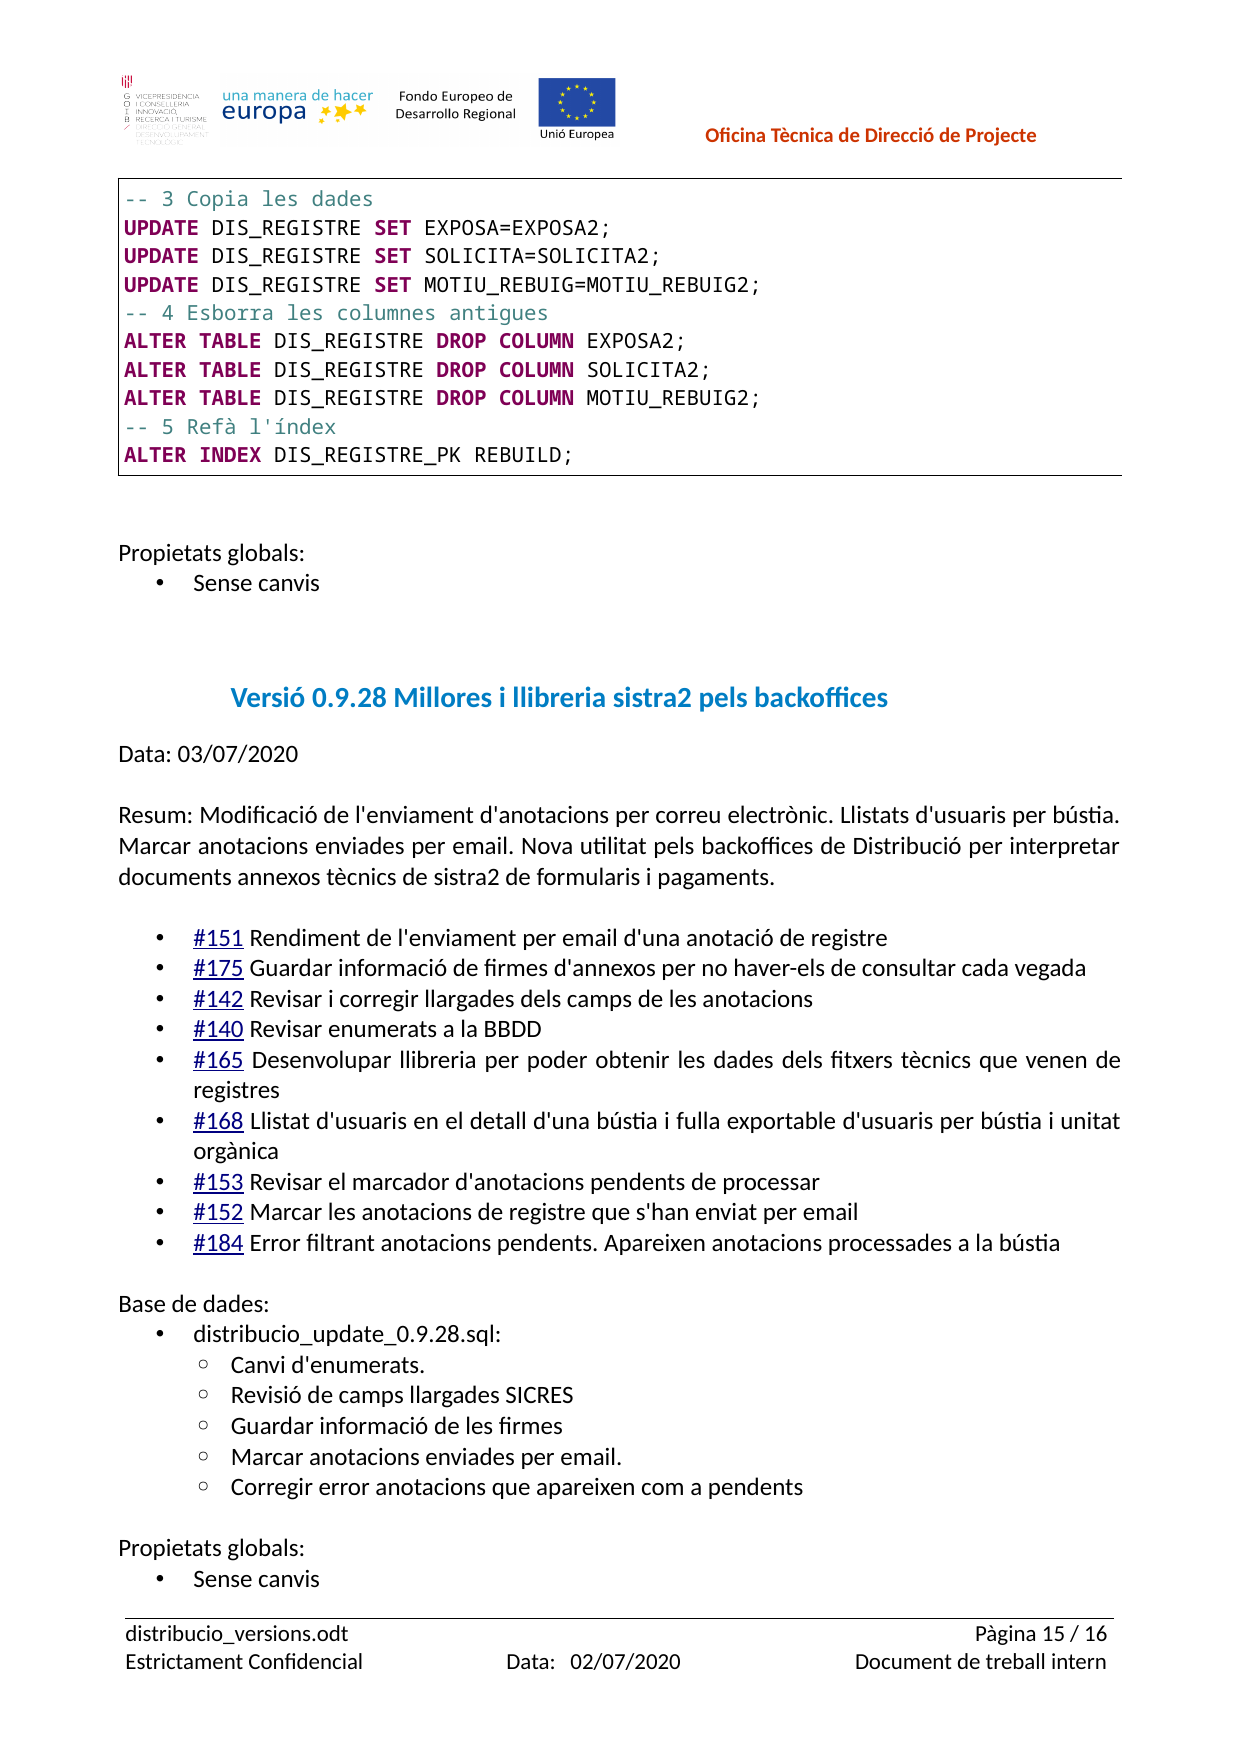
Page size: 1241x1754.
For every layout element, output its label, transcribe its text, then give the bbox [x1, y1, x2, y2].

picture [219, 73, 621, 147]
list #175 Guardar informació de firmes d'annexos per no haver-els de consultar cada vegada [156, 952, 1122, 983]
list #151 Rendiment de l'enviament per email d'una anotació de registre [156, 922, 1122, 952]
list Guardar informació de les firmes [193, 1410, 1122, 1441]
list Sense canvis [156, 567, 1122, 598]
list Sense canvis [156, 1563, 1122, 1593]
list Corregir error anotacions que apareixen com a pendents [193, 1471, 1122, 1502]
subtitle Versió 0.9.28 Millores i llibreria sistra2 pels backoffices [153, 679, 1122, 715]
text Propietats globals: [118, 537, 1122, 567]
text Data: 03/07/2020 [118, 739, 1122, 769]
text Base de dades: [118, 1288, 1122, 1318]
list #184 Error filtrant anotacions pendents. Apareixen anotacions processades a la bústia [156, 1227, 1122, 1257]
list #165 Desenvolupar llibreria per poder obtenir les dades dels fitxers tècnics que venen de registres [156, 1044, 1122, 1105]
list #152 Marcar les anotacions de registre que s'han enviat per email [156, 1196, 1122, 1227]
list #168 Llistat d'usuaris en el detall d'una bústia i fulla exportable d'usuaris per bústia i unitat orgànica [156, 1105, 1122, 1166]
list Marcar anotacions enviades per email. [193, 1441, 1122, 1471]
picture [118, 73, 213, 147]
list distribucio_update_0.9.28.sql: [156, 1318, 1122, 1349]
list Revisió de camps llargades SICRES [193, 1379, 1122, 1410]
list #153 Revisar el marcador d'anotacions pendents de processar [156, 1166, 1122, 1196]
list #140 Revisar enumerats a la BBDD [156, 1013, 1122, 1044]
table_header -- 3 Copia les dades UPDATE DIS_REGISTRE SET EXPOSA=EXPOSA2; UPDATE DIS_REGISTRE SET SOLICITA=SOLICITA2; UPDATE DIS_REGISTRE SET MOTIU_REBUIG=MOTIU_REBUIG2; -- 4 Esborra les columnes antigues ALTER TABLE DIS_REGISTRE DROP COLUMN EXPOSA2; ALTER TABLE DIS_REGISTRE DROP COLUMN SOLICITA2; ALTER TABLE DIS_REGISTRE DROP COLUMN MOTIU_REBUIG2; -- 5 Refà l'índex ALTER INDEX DIS_REGISTRE_PK REBUILD; [119, 179, 1122, 474]
text Resum: Modificació de l'enviament d'anotacions per correu electrònic. Llistats d'usuaris per bústia. Marcar anotacions enviades per email. Nova utilitat pels backoffices de Distribució per interpretar documents annexos tècnics de sistra2 de formularis i pagaments. [118, 800, 1122, 891]
text Propietats globals: [118, 1532, 1122, 1563]
list #142 Revisar i corregir llargades dels camps de les anotacions [156, 983, 1122, 1013]
list Canvi d'enumerats. [193, 1349, 1122, 1379]
